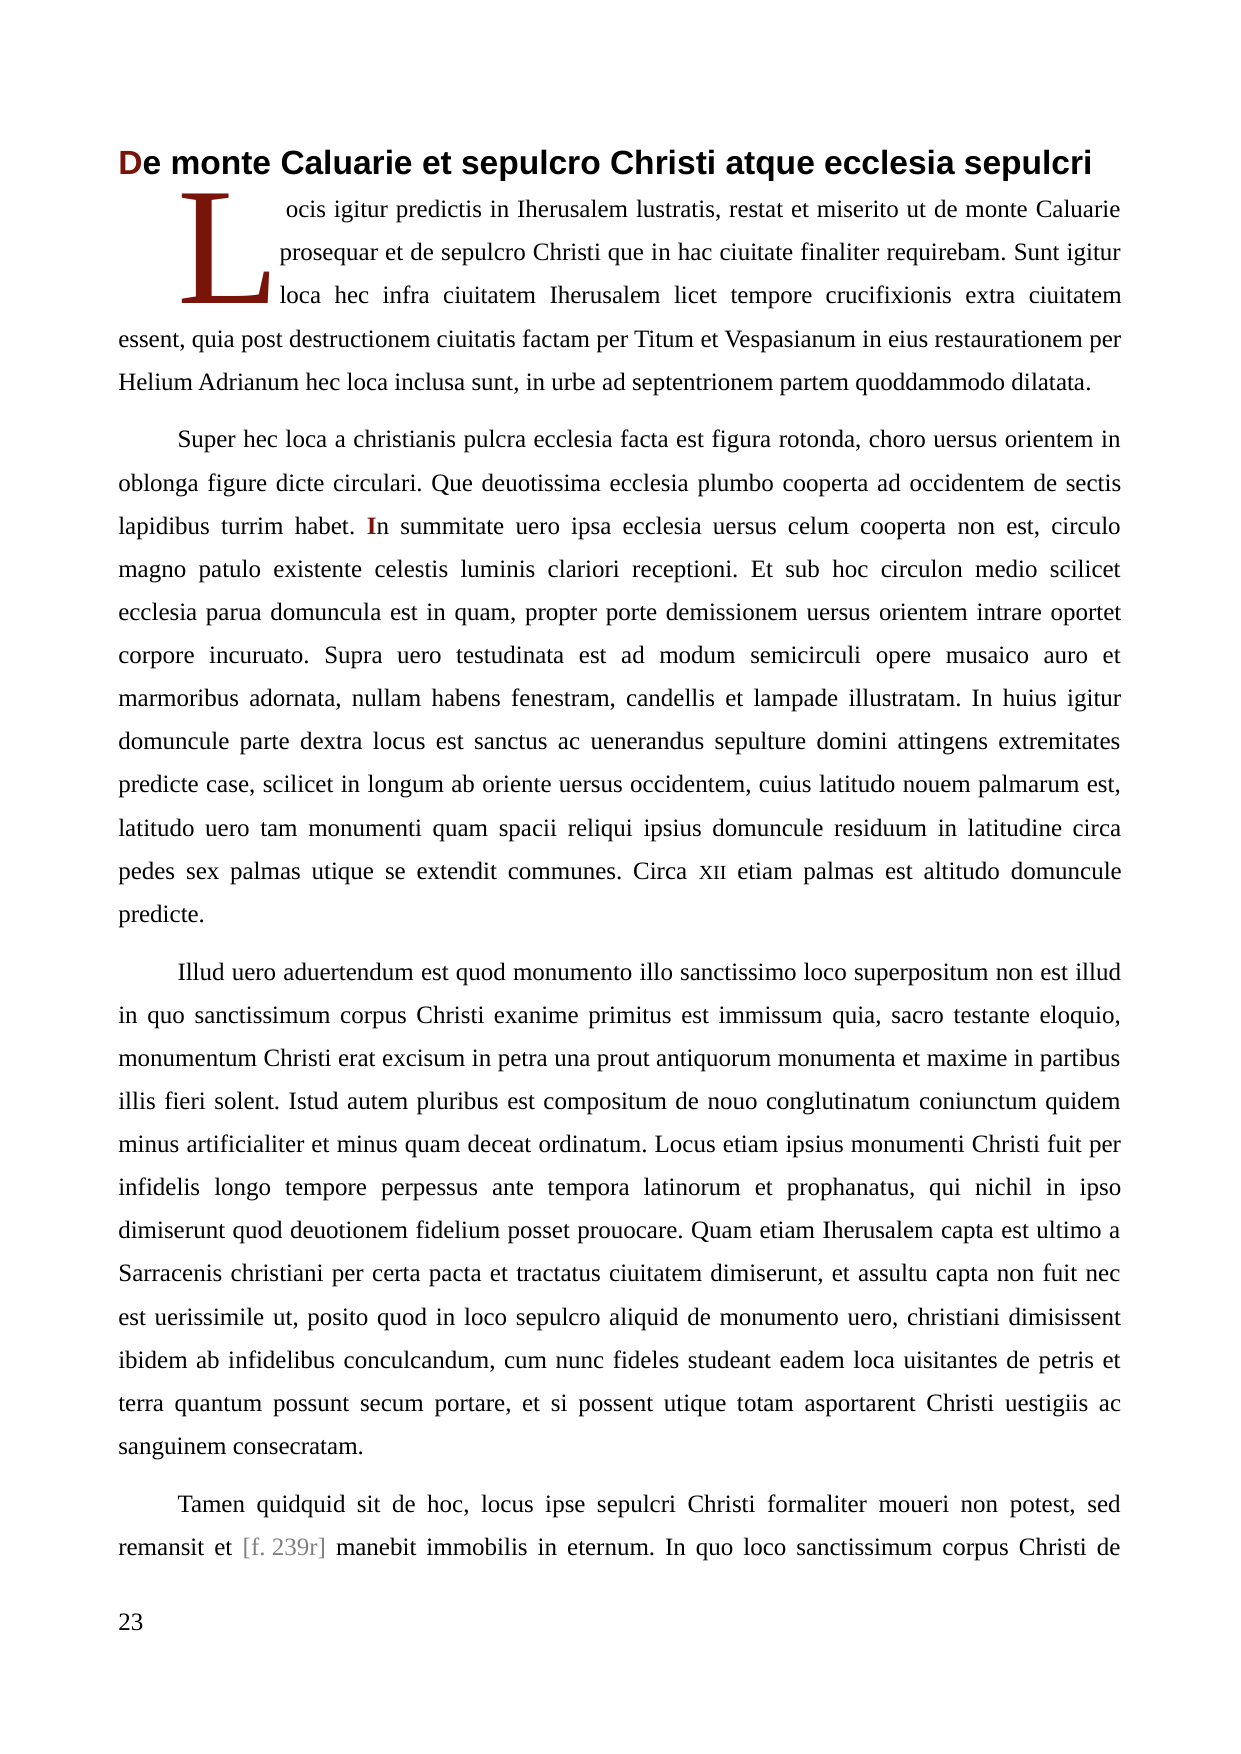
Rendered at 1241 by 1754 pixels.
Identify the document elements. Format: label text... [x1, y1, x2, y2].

subtitle Locis igitur predictis in Iherusalem lustratis, restat et miserito ut de monte Caluarie prosequar et de sepulcro Christi que in hac ciuitate finaliter requirebam. Sunt igitur loca hec infra ciuitatem Iherusalem licet tempore crucifixionis extra ciuitatem essent, quia post destructionem ciuitatis factam per Titum et Vespasianum in eius restaurationem per Helium Adrianum hec loca inclusa sunt, in urbe ad septentrionem partem quoddammodo dilatata. [118, 194, 1122, 396]
text De monte Caluarie et sepulcro Christi atque ecclesia sepulcri [118, 143, 1122, 182]
text Illud uero aduertendum est quod monumento illo sanctissimo loco superpositum non est illud in quo sanctissimum corpus Christi exanime primitus est immissum quia, sacro testante eloquio, monumentum Christi erat excisum in petra una prout antiquorum monumenta et maxime in partibus illis fieri solent. Istud autem pluribus est compositum de nouo conglutinatum coniunctum quidem minus artificialiter et minus quam deceat ordinatum. Locus etiam ipsius monumenti Christi fuit per infidelis longo tempore perpessus ante tempora latinorum et prophanatus, qui nichil in ipso dimiserunt quod deuotionem fidelium posset prouocare. Quam etiam Iherusalem capta est ultimo a Sarracenis christiani per certa pacta et tractatus ciuitatem dimiserunt, et assultu capta non fuit nec est uerissimile ut, posito quod in loco sepulcro aliquid de monumento uero, christiani dimisissent ibidem ab infidelibus conculcandum, cum nunc fideles studeant eadem loca uisitantes de petris et terra quantum possunt secum portare, et si possent utique totam asportarent Christi uestigiis ac sanguinem consecratam. [118, 957, 1122, 1460]
text Super hec loca a christianis pulcra ecclesia facta est figura rotonda, choro uersus orientem in oblonga figure dicte circulari. Que deuotissima ecclesia plumbo cooperta ad occidentem de sectis lapidibus turrim habet. In summitate uero ipsa ecclesia uersus celum cooperta non est, circulo magno patulo existente celestis luminis clariori receptioni. Et sub hoc circulon medio scilicet ecclesia parua domuncula est in quam, propter porte demissionem uersus orientem intrare oportet corpore incuruato. Supra uero testudinata est ad modum semicirculi opere musaico auro et marmoribus adornata, nullam habens fenestram, candellis et lampade illustratam. In huius igitur domuncule parte dextra locus est sanctus ac uenerandus sepulture domini attingens extremitates predicte case, scilicet in longum ab oriente uersus occidentem, cuius latitudo nouem palmarum est, latitudo uero tam monumenti quam spacii reliqui ipsius domuncule residuum in latitudine circa pedes sex palmas utique se extendit communes. Circa xii etiam palmas est altitudo domuncule predicte. [118, 424, 1122, 928]
text Tamen quidquid sit de hoc, locus ipse sepulcri Christi formaliter moueri non potest, sed remansit et [f. 239r] manebit immobilis in eternum. In quo loco sanctissimum corpus Christi de [118, 1489, 1122, 1561]
